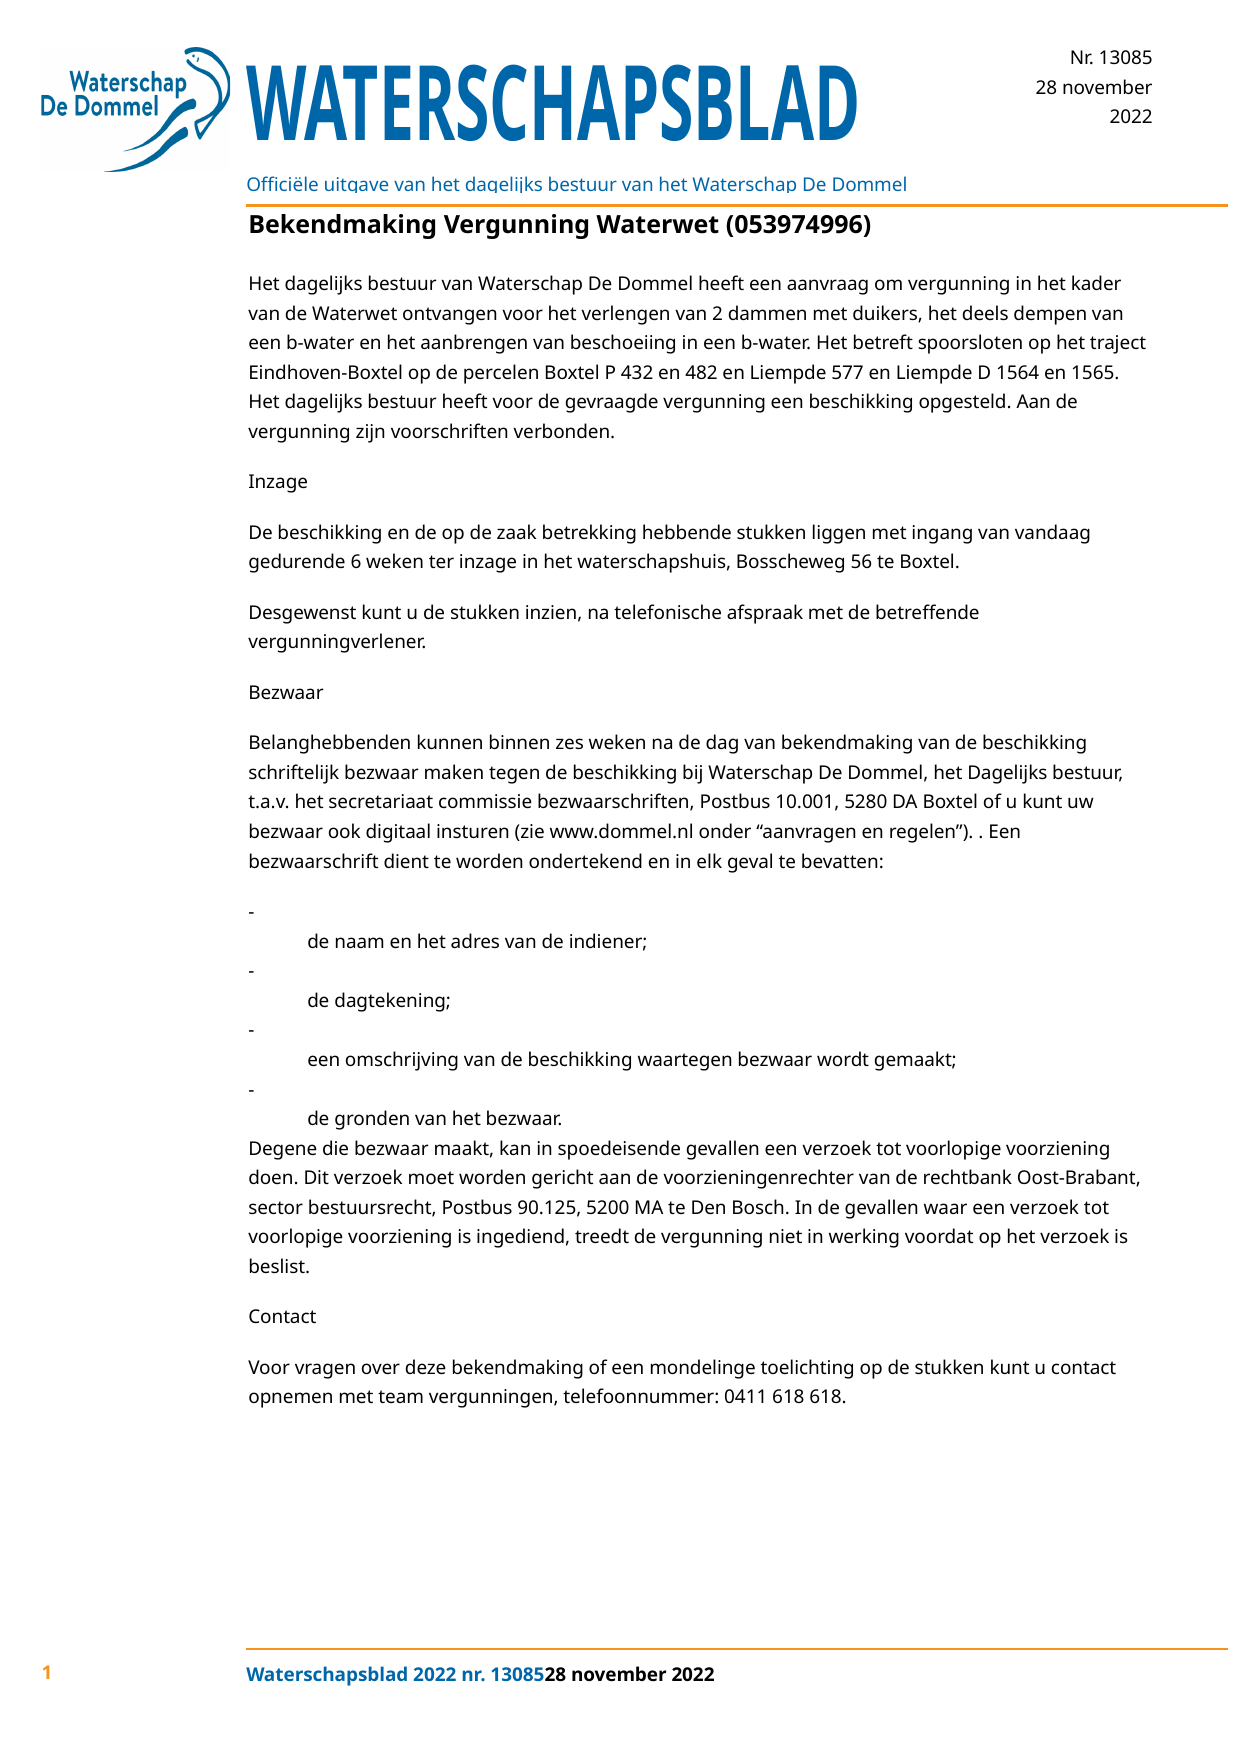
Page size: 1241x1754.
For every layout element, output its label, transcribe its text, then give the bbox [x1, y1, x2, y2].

picture [45, 99, 51, 111]
text Bezwaar [248, 679, 1152, 705]
text Degene die bezwaar maakt, kan in spoedeisende gevallen een verzoek tot voorlopige voorziening doen. Dit verzoek moet worden gericht aan de voorzieningenrechter van de rechtbank Oost-Brabant, sector bestuursrecht, Postbus 90.125, 5200 MA te Den Bosch. In de gevallen waar een verzoek tot voorlopige voorziening is ingediend, treedt de vergunning niet in werking voordat op het verzoek is beslist. [248, 1135, 1152, 1279]
picture [198, 118, 210, 131]
picture [41, 47, 231, 172]
text Inzage [248, 469, 1152, 494]
list de naam en het adres van de indiener; [248, 928, 1152, 953]
picture [204, 47, 231, 76]
text Voor vragen over deze bekendmaking of een mondelinge toelichting op de stukken kunt u contact opnemen met team vergunningen, telefoonnummer: 0411 618 618. [248, 1354, 1152, 1409]
text Belanghebbenden kunnen binnen zes weken na de dag van bekendmaking van de beschikking schriftelijk bezwaar maken tegen de beschikking bij Waterschap De Dommel, het Dagelijks bestuur, t.a.v. het secretariaat commissie bezwaarschriften, Postbus 10.001, 5280 DA Boxtel of u kunt uw bezwaar ook digitaal insturen (zie www.dommel.nl onder “aanvragen en regelen”). . Een bezwaarschrift dient te worden ondertekend en in elk geval te bevatten: [248, 729, 1152, 873]
list de dagtekening; [248, 987, 1152, 1013]
list de gronden van het bezwaar. [248, 1105, 1152, 1131]
text Contact [248, 1304, 1152, 1329]
text Bekendmaking Vergunning Waterwet (053974996) [248, 207, 1152, 241]
list een omschrijving van de beschikking waartegen bezwaar wordt gemaakt; [248, 1046, 1152, 1072]
text Het dagelijks bestuur van Waterschap De Dommel heeft een aanvraag om vergunning in het kader van de Waterwet ontvangen voor het verlengen van 2 dammen met duikers, het deels dempen van een b-water en het aanbrengen van beschoeiing in een b-water. Het betreft spoorsloten op het traject Eindhoven-Boxtel op de percelen Boxtel P 432 en 482 en Liempde 577 en Liempde D 1564 en 1565. Het dagelijks bestuur heeft voor de gevraagde vergunning een beschikking opgesteld. Aan de vergunning zijn voorschriften verbonden. [248, 270, 1152, 444]
text De beschikking en de op de zaak betrekking hebbende stukken liggen met ingang van vandaag gedurende 6 weken ter inzage in het waterschapshuis, Bosscheweg 56 te Boxtel. [248, 519, 1152, 574]
text Desgewenst kunt u de stukken inzien, na telefonische afspraak met de betreffende vergunningverlener. [248, 599, 1152, 654]
